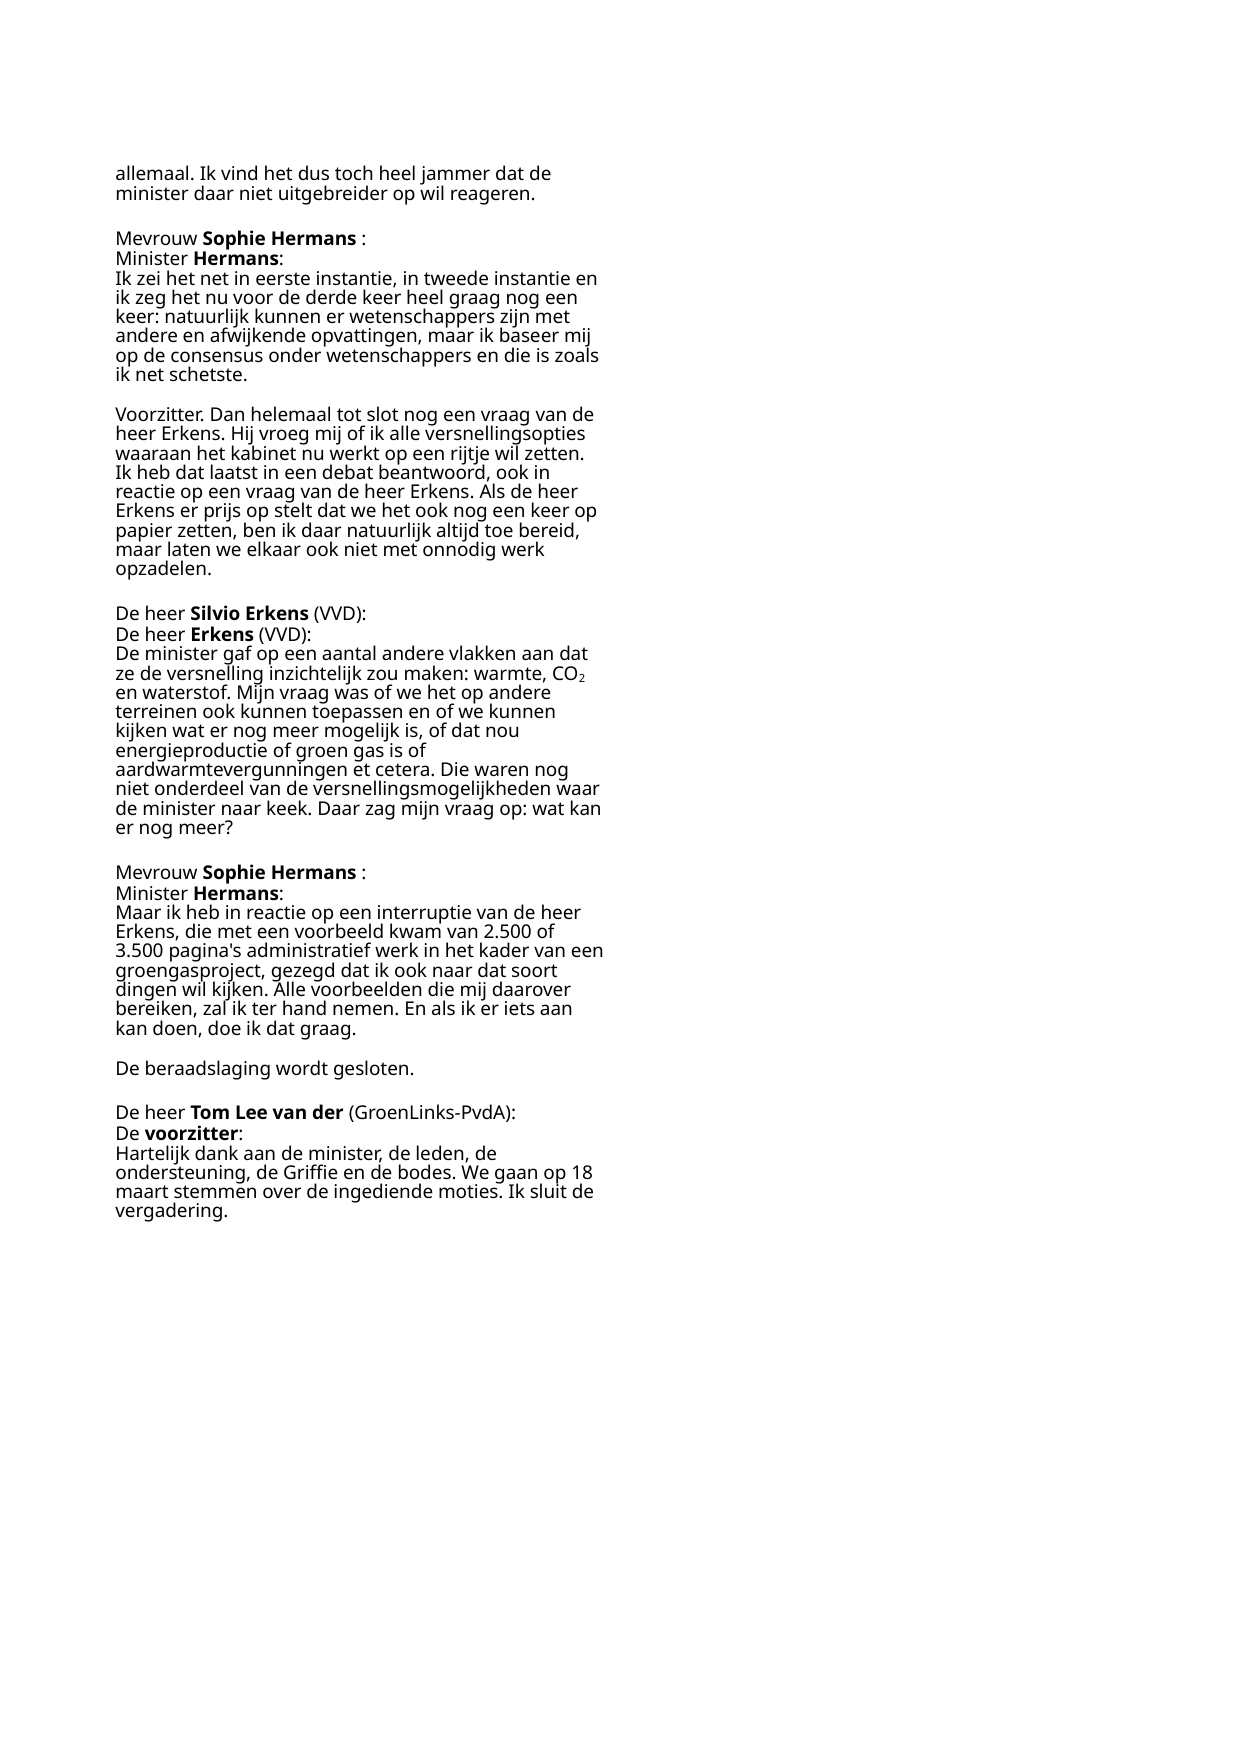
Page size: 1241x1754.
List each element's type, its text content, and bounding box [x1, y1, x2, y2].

text De heer Tom Lee van der (GroenLinks-PvdA): [115, 1099, 605, 1125]
text De beraadslaging wordt gesloten. [115, 1059, 605, 1079]
text De minister gaf op een aantal andere vlakken aan dat ze de versnelling inzichtelijk zou maken: warmte, CO2 en waterstof. Mijn vraag was of we het op andere terreinen ook kunnen toepassen en of we kunnen kijken wat er nog meer mogelijk is, of dat nou energieproductie of groen gas is of aardwarmtevergunningen et cetera. Die waren nog niet onderdeel van de versnellingsmogelijkheden waar de minister naar keek. Daar zag mijn vraag op: wat kan er nog meer? [115, 645, 605, 838]
text allemaal. Ik vind het dus toch heel jammer dat de minister daar niet uitgebreider op wil reageren. [115, 165, 605, 204]
text De heer Silvio Erkens (VVD): [115, 600, 605, 626]
text Voorzitter. Dan helemaal tot slot nog een vraag van de heer Erkens. Hij vroeg mij of ik alle versnellingsopties waaraan het kabinet nu werkt op een rijtje wil zetten. Ik heb dat laatst in een debat beantwoord, ook in reactie op een vraag van de heer Erkens. Als de heer Erkens er prijs op stelt dat we het ook nog een keer op papier zetten, ben ik daar natuurlijk altijd toe bereid, maar laten we elkaar ook niet met onnodig werk opzadelen. [115, 406, 605, 579]
text Minister Hermans: [115, 884, 605, 904]
text De heer Erkens (VVD): [115, 626, 605, 645]
text Hartelijk dank aan de minister, de leden, de ondersteuning, de Griffie en de bodes. We gaan op 18 maart stemmen over de ingediende moties. Ik sluit de vergadering. [115, 1144, 605, 1222]
text Minister Hermans: [115, 250, 605, 270]
text Maar ik heb in reactie op een interruptie van de heer Erkens, die met een voorbeeld kwam van 2.500 of 3.500 pagina's administratief werk in het kader van een groengasproject, gezegd dat ik ook naar dat soort dingen wil kijken. Alle voorbeelden die mij daarover bereiken, zal ik ter hand nemen. En als ik er iets aan kan doen, doe ik dat graag. [115, 904, 605, 1039]
text Mevrouw Sophie Hermans : [115, 859, 605, 884]
text Mevrouw Sophie Hermans : [115, 225, 605, 250]
text Ik zei het net in eerste instantie, in tweede instantie en ik zeg het nu voor de derde keer heel graag nog een keer: natuurlijk kunnen er wetenschappers zijn met andere en afwijkende opvattingen, maar ik baseer mij op de consensus onder wetenschappers en die is zoals ik net schetste. [115, 270, 605, 385]
text De voorzitter: [115, 1125, 605, 1144]
